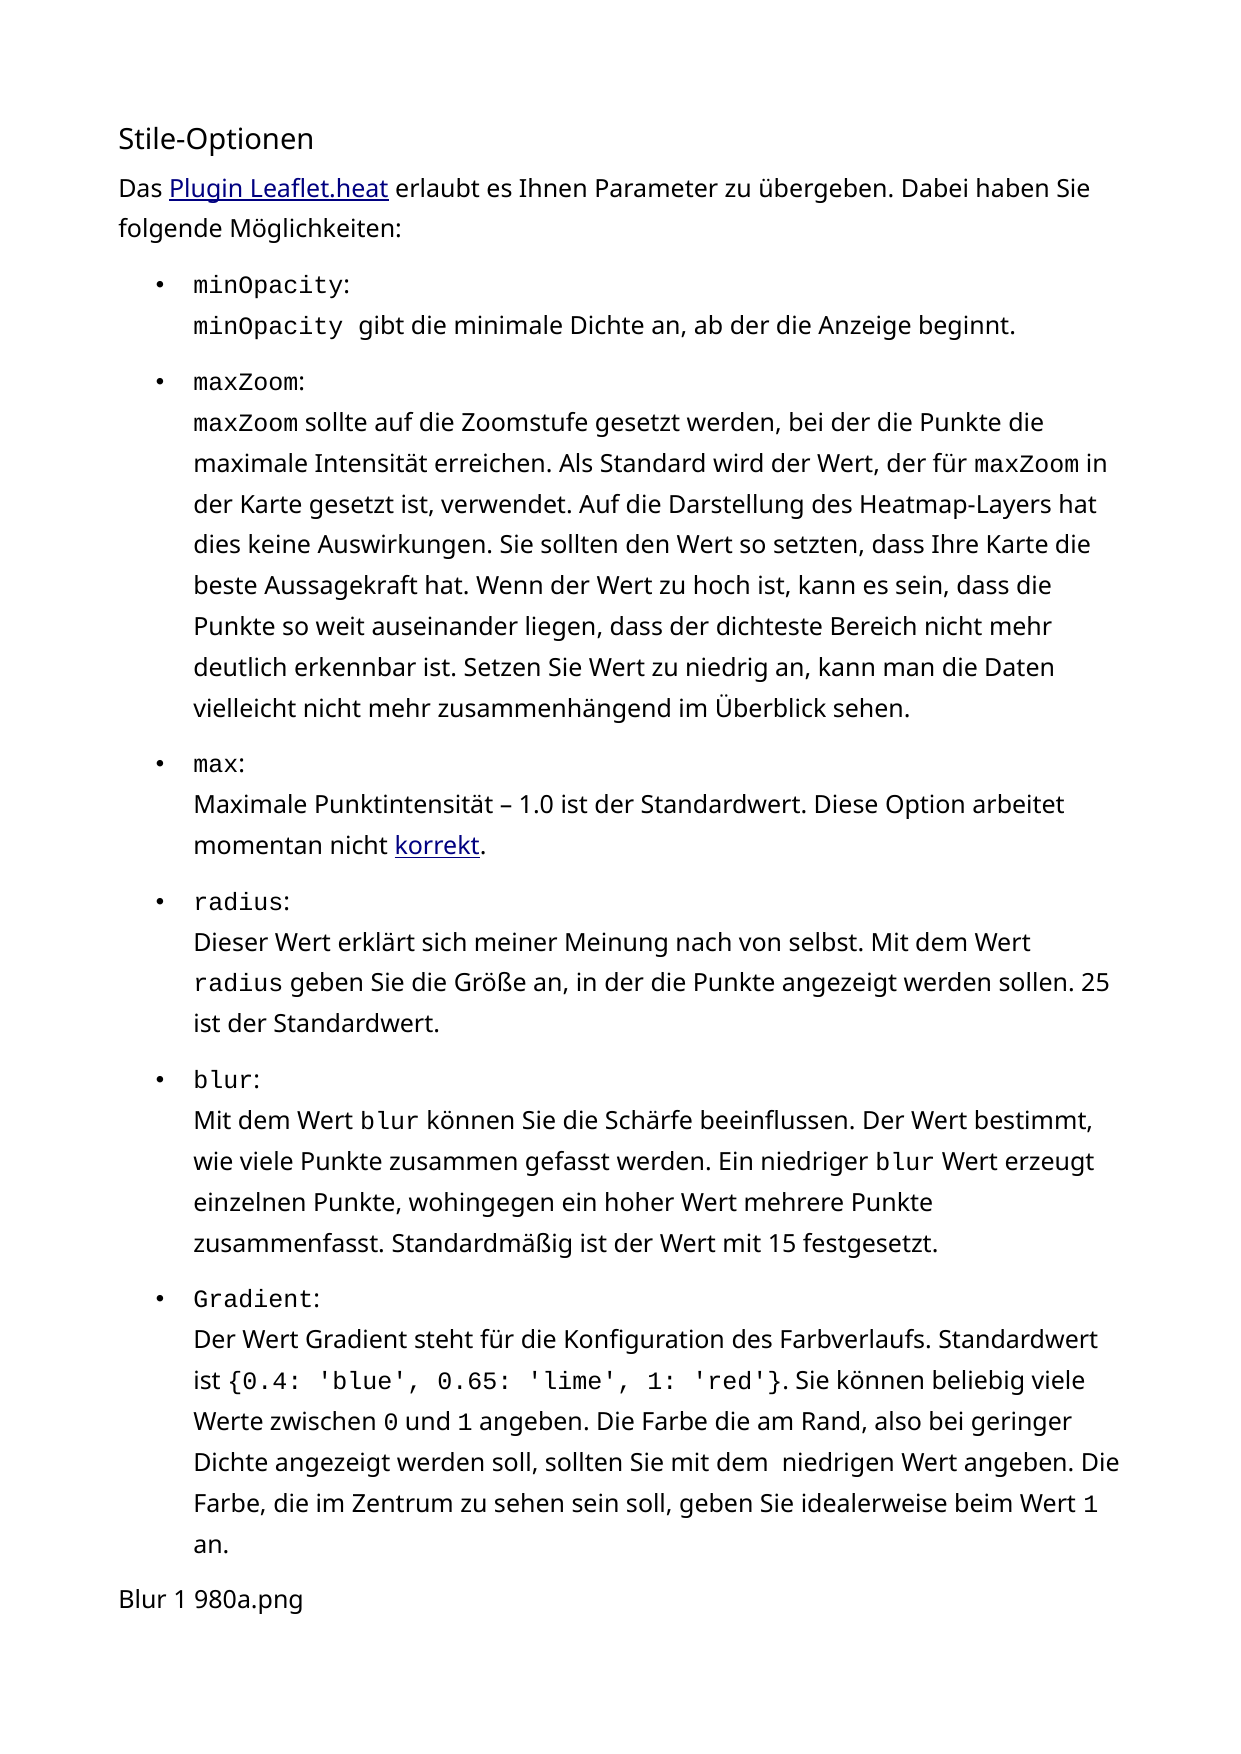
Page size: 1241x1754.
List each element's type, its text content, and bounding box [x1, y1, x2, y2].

list minOpacity: minOpacity gibt die minimale Dichte an, ab der die Anzeige beginnt. [156, 267, 1122, 342]
list max: Maximale Punktintensität – 1.0 ist der Standardwert. Diese Option arbeitet momentan nicht korrekt. [156, 746, 1122, 862]
list radius: Dieser Wert erklärt sich meiner Meinung nach von selbst. Mit dem Wert radius geben Sie die Größe an, in der die Punkte angezeigt werden sollen. 25 ist der Standardwert. [156, 883, 1122, 1040]
subtitle Stile-Optionen [118, 118, 1122, 158]
text Blur 1 980a.png [118, 1582, 1122, 1616]
list maxZoom: maxZoom sollte auf die Zoomstufe gesetzt werden, bei der die Punkte die maximale Intensität erreichen. Als Standard wird der Wert, der für maxZoom in der Karte gesetzt ist, verwendet. Auf die Darstellung des Heatmap-Layers hat dies keine Auswirkungen. Sie sollten den Wert so setzten, dass Ihre Karte die beste Aussagekraft hat. Wenn der Wert zu hoch ist, kann es sein, dass die Punkte so weit auseinander liegen, dass der dichteste Bereich nicht mehr deutlich erkennbar ist. Setzen Sie Wert zu niedrig an, kann man die Daten vielleicht nicht mehr zusammenhängend im Überblick sehen. [156, 363, 1122, 724]
list blur: Mit dem Wert blur können Sie die Schärfe beeinflussen. Der Wert bestimmt, wie viele Punkte zusammen gefasst werden. Ein niedriger blur Wert erzeugt einzelnen Punkte, wohingegen ein hoher Wert mehrere Punkte zusammenfasst. Standardmäßig ist der Wert mit 15 festgesetzt. [156, 1062, 1122, 1259]
text Das Plugin Leaflet.heat erlaubt es Ihnen Parameter zu übergeben. Dabei haben Sie folgende Möglichkeiten: [118, 170, 1122, 245]
list Gradient: Der Wert Gradient steht für die Konfiguration des Farbverlaufs. Standardwert ist {0.4: 'blue', 0.65: 'lime', 1: 'red'}. Sie können beliebig viele Werte zwischen 0 und 1 angeben. Die Farbe die am Rand, also bei geringer Dichte angezeigt werden soll, sollten Sie mit dem niedrigen Wert angeben. Die Farbe, die im Zentrum zu sehen sein soll, geben Sie idealerweise beim Wert 1 an. [156, 1281, 1122, 1561]
